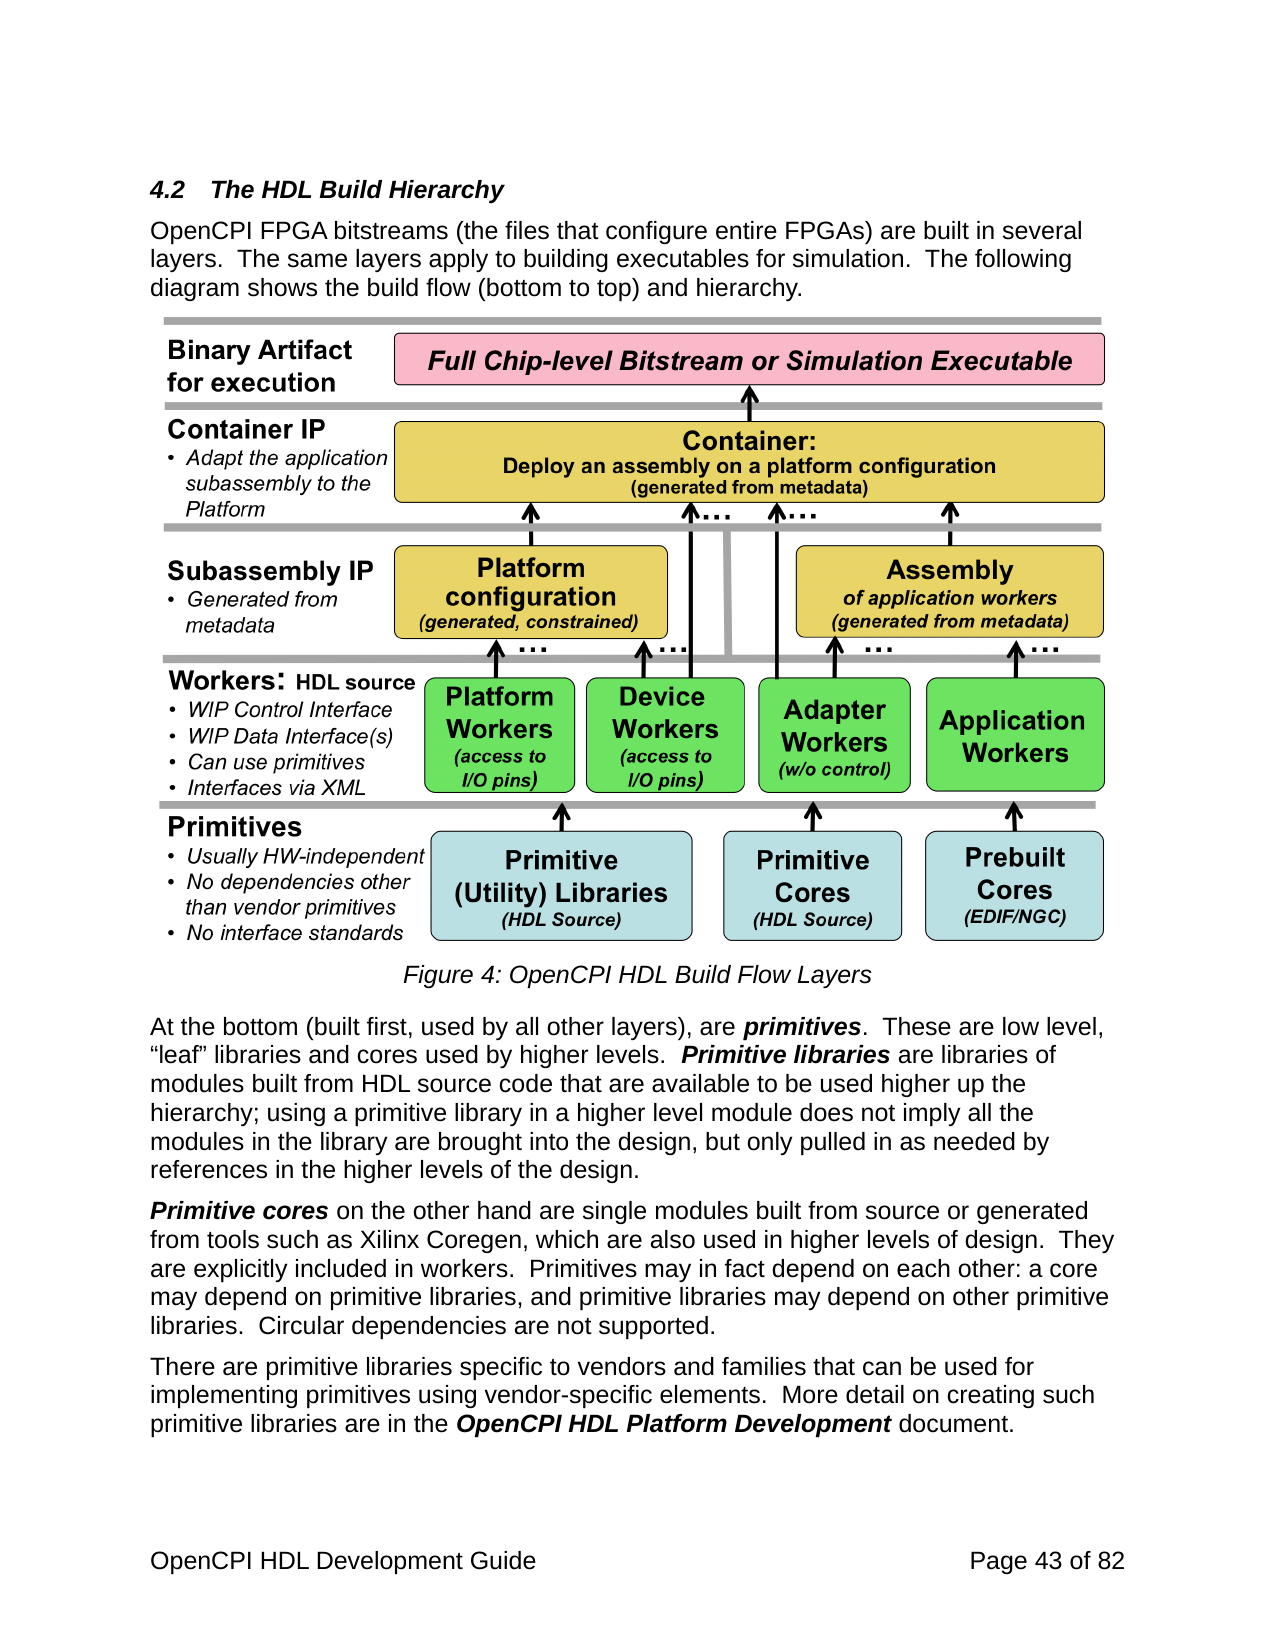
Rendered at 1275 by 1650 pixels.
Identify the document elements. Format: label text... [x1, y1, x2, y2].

text OpenCPI FPGA bitstreams (the files that configure entire FPGAs) are built in several layers. The same layers apply to building executables for simulation. The following diagram shows the build flow (bottom to top) and hierarchy. [150, 216, 1125, 302]
subtitle The HDL Build Hierarchy [150, 175, 1125, 204]
text At the bottom (built first, used by all other layers), are primitives. These are low level, “leaf” libraries and cores used by higher levels. Primitive libraries are libraries of modules built from HDL source code that are available to be used higher up the hierarchy; using a primitive library in a higher level module does not imply all the modules in the library are brought into the design, but only pulled in as needed by references in the higher levels of the design. [150, 1012, 1125, 1184]
picture [159, 310, 1116, 946]
text Figure 4: OpenCPI HDL Build Flow Layers [150, 960, 1125, 989]
text Primitive cores on the other hand are single modules built from source or generated from tools such as Xilinx Coregen, which are also used in higher levels of design. They are explicitly included in workers. Primitives may in fact depend on each other: a core may depend on primitive libraries, and primitive libraries may depend on other primitive libraries. Circular dependencies are not supported. [150, 1196, 1125, 1340]
text There are primitive libraries specific to vendors and families that can be used for implementing primitives using vendor-specific elements. More detail on creating such primitive libraries are in the OpenCPI HDL Platform Development document. [150, 1352, 1125, 1438]
